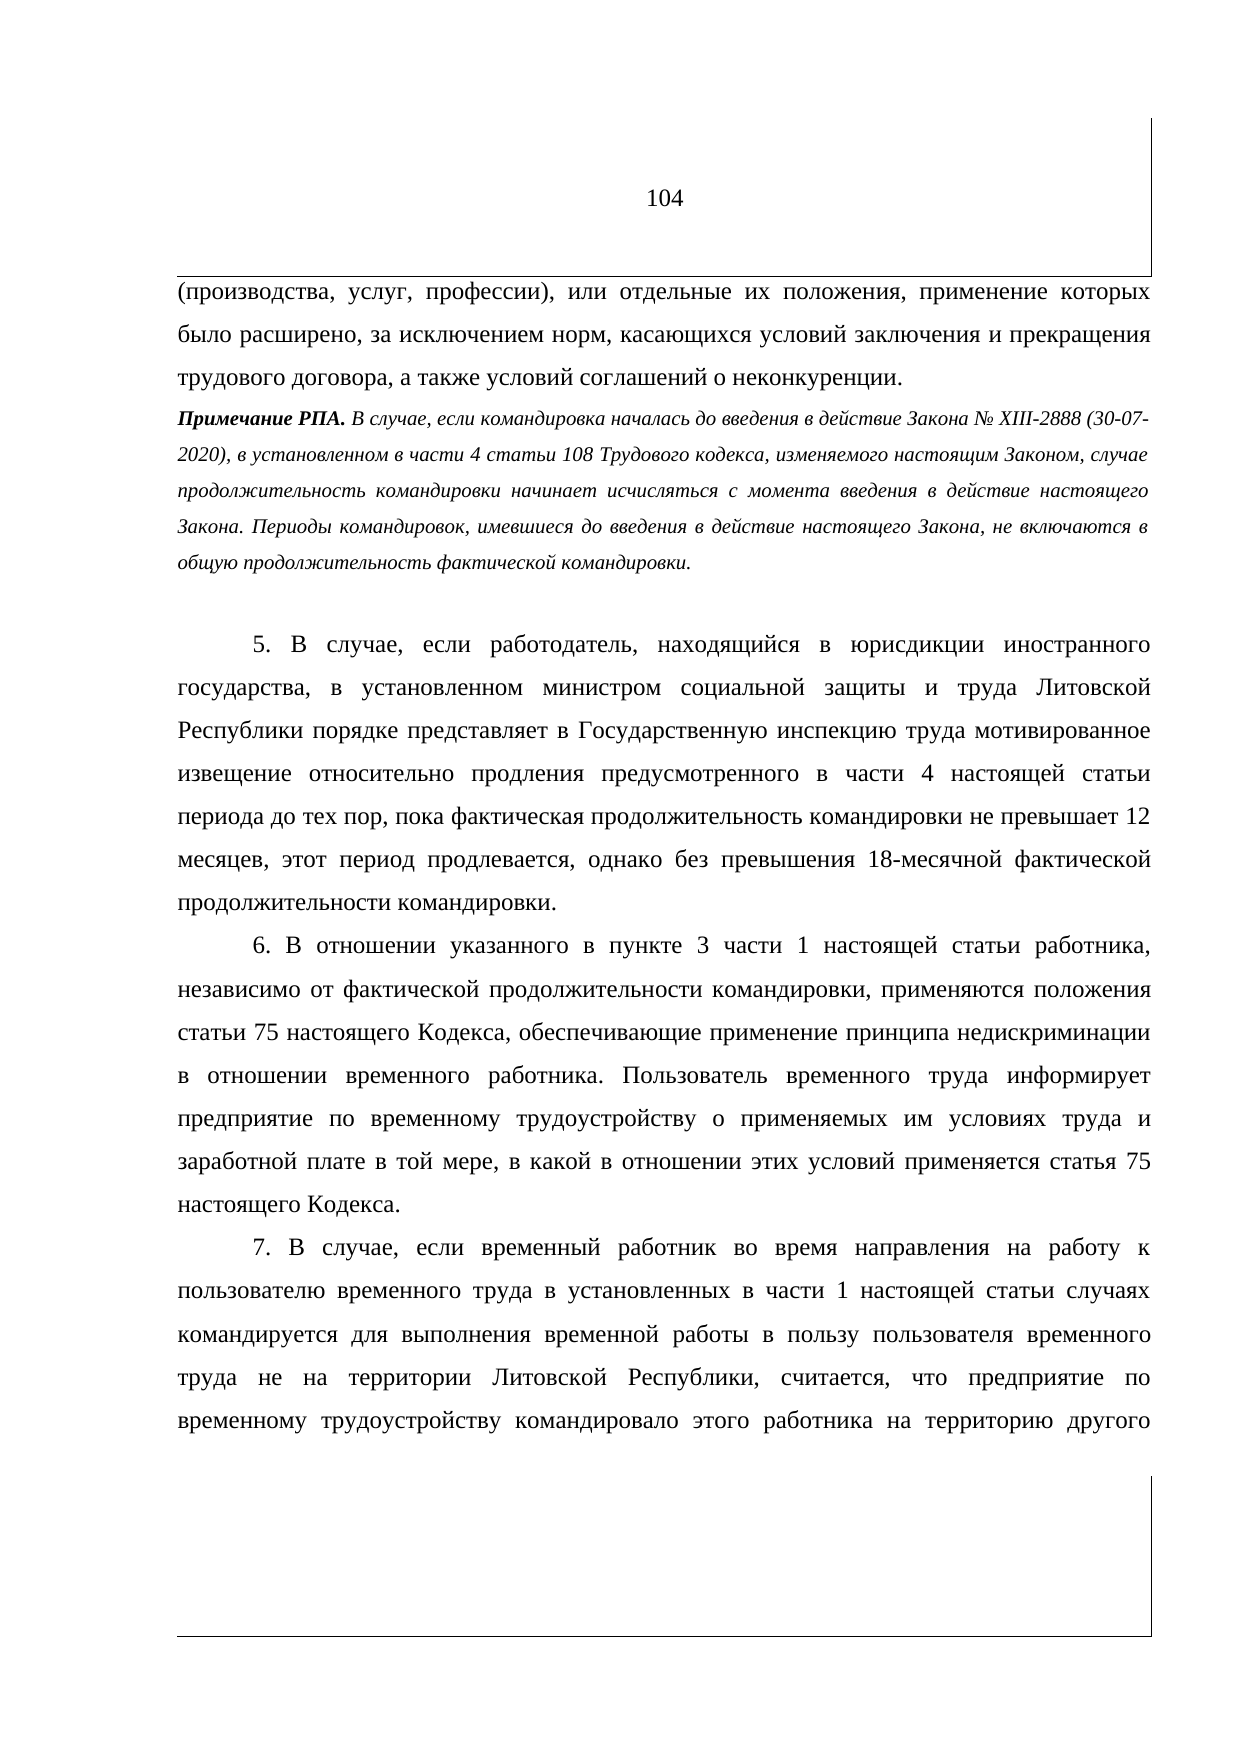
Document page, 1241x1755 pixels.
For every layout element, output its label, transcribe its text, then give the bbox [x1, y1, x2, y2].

text Примечание РПА. В случае, если командировка началась до введения в действие Закона № XIII-2888 (30-07-2020), в установленном в части 4 статьи 108 Трудового кодекса, изменяемого настоящим Законом, случае продолжительность командировки начинает исчисляться с момента введения в действие настоящего Закона. Периоды командировок, имевшиеся до введения в действие настоящего Закона, не включаются в общую продолжительность фактической командировки. [177, 405, 1152, 574]
text 6. В отношении указанного в пункте 3 части 1 настоящей статьи работника, независимо от фактической продолжительности командировки, применяются положения статьи 75 настоящего Кодекса, обеспечивающие применение принципа недискриминации в отношении временного работника. Пользователь временного труда информирует предприятие по временному трудоустройству о применяемых им условиях труда и заработной плате в той мере, в какой в отношении этих условий применяется статья 75 настоящего Кодекса. [177, 931, 1152, 1218]
text 7. В случае, если временный работник во время направления на работу к пользователю временного труда в установленных в части 1 настоящей статьи случаях командируется для выполнения временной работы в пользу пользователя временного труда не на территории Литовской Республики, считается, что предприятие по временному трудоустройству командировало этого работника на территорию другого [177, 1232, 1152, 1434]
text (производства, услуг, профессии), или отдельные их положения, применение которых было расширено, за исключением норм, касающихся условий заключения и прекращения трудового договора, а также условий соглашений о неконкуренции. [177, 276, 1152, 391]
text 5. В случае, если работодатель, находящийся в юрисдикции иностранного государства, в установленном министром социальной защиты и труда Литовской Республики порядке представляет в Государственную инспекцию труда мотивированное извещение относительно продления предусмотренного в части 4 настоящей статьи периода до тех пор, пока фактическая продолжительность командировки не превышает 12 месяцев, этот период продлевается, однако без превышения 18-месячной фактической продолжительности командировки. [177, 629, 1152, 916]
